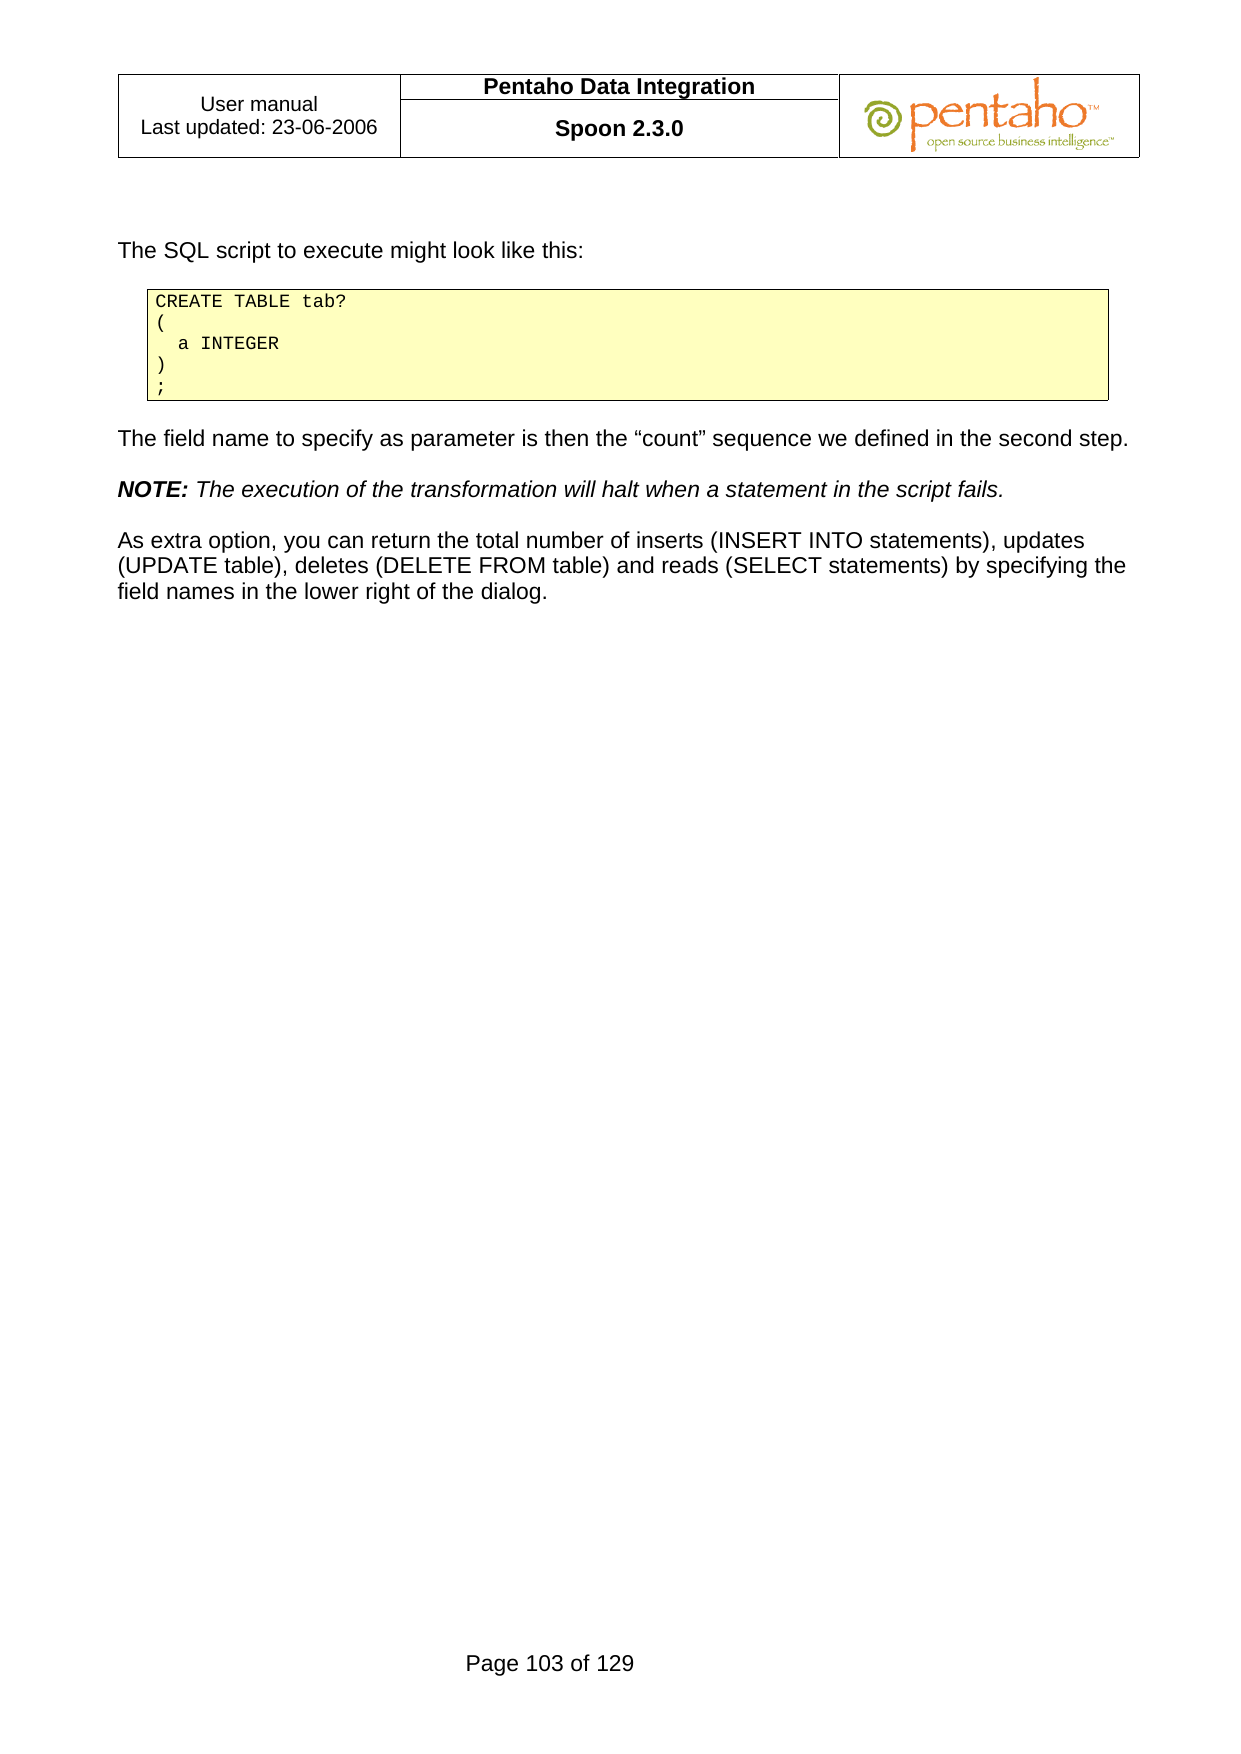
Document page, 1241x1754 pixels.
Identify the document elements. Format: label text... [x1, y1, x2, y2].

text ; [148, 374, 1108, 400]
text NOTE: The execution of the transformation will halt when a statement in the script fails. [117, 477, 1137, 502]
text The field name to specify as parameter is then the “count” sequence we defined in the second step. [117, 426, 1137, 451]
text ( [148, 311, 1108, 332]
text The SQL script to execute might look like this: [117, 238, 1137, 264]
text CREATE TABLE tab? [148, 290, 1108, 311]
text ) [148, 353, 1108, 374]
text a INTEGER [148, 332, 1108, 353]
text As extra option, you can return the total number of inserts (INSERT INTO statements), updates (UPDATE table), deletes (DELETE FROM table) and reads (SELECT statements) by specifying the field names in the lower right of the dialog. [117, 528, 1137, 604]
